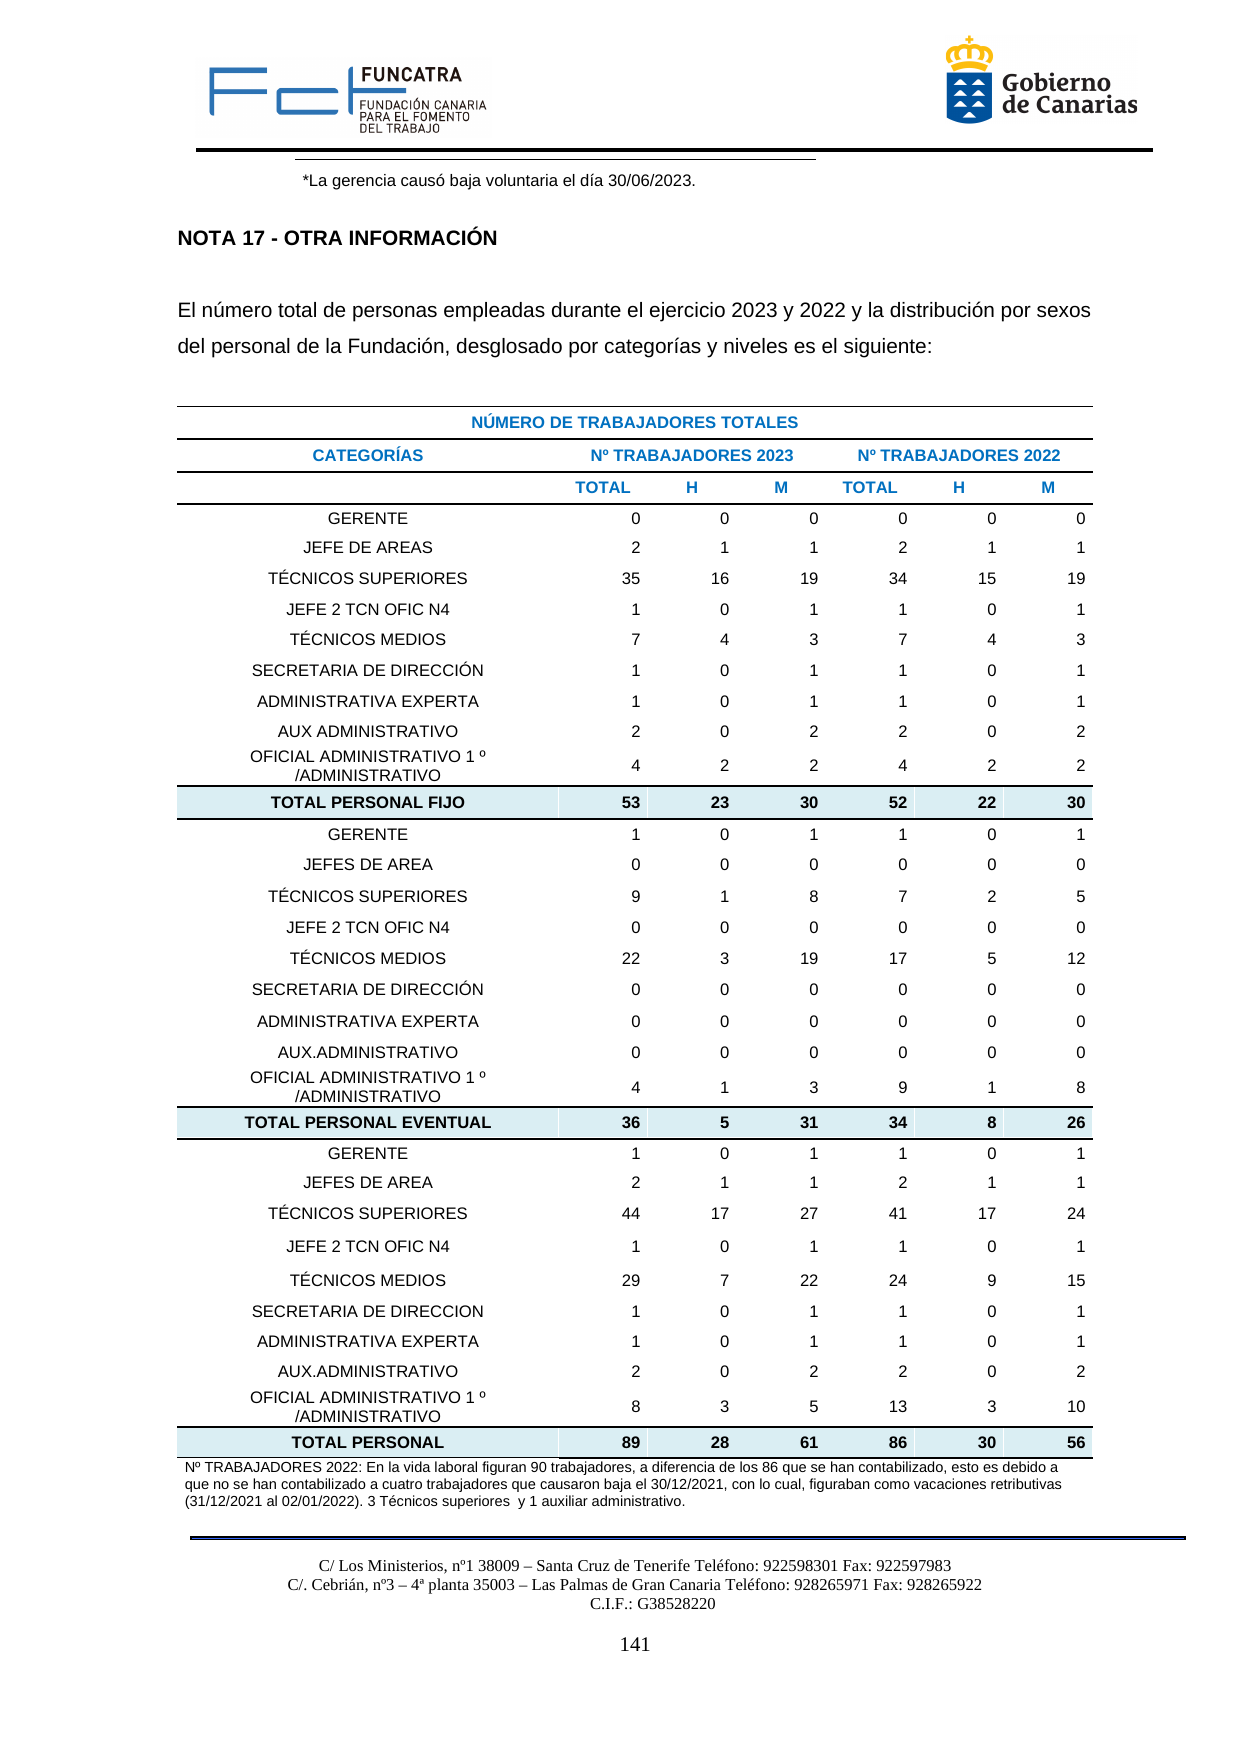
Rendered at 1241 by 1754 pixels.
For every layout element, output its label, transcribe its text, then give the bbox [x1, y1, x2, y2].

table_cell 19 [736, 943, 826, 974]
table_cell OFICIAL ADMINISTRATIVO 1 º /ADMINISTRATIVO [177, 747, 558, 785]
table_cell AUX.ADMINISTRATIVO [177, 1356, 558, 1387]
table_cell 0 [559, 505, 647, 532]
table_cell 17 [915, 1198, 1003, 1229]
table_cell 0 [648, 717, 736, 747]
table_cell 0 [559, 1005, 647, 1037]
table_cell 1 [826, 1140, 914, 1167]
table_cell 0 [915, 655, 1003, 686]
table_cell 0 [915, 1356, 1003, 1387]
table_cell 0 [915, 594, 1003, 624]
table_cell 1 [736, 1168, 826, 1198]
table_cell M [1004, 473, 1092, 502]
table_cell JEFE 2 TCN OFIC N4 [177, 1229, 558, 1265]
table_cell 8 [559, 1388, 647, 1426]
table_cell 30 [915, 1428, 1003, 1457]
table_cell 1 [559, 686, 647, 717]
table_cell 9 [826, 1068, 914, 1106]
table_cell 0 [826, 1037, 914, 1068]
table_cell 1 [648, 1068, 736, 1106]
table_cell 0 [648, 594, 736, 624]
table_cell 0 [915, 505, 1003, 532]
table_cell 1 [826, 1326, 914, 1356]
table_cell JEFE 2 TCN OFIC N4 [177, 912, 558, 943]
table_cell 0 [736, 974, 826, 1005]
table_cell 1 [736, 533, 826, 563]
table_cell 1 [1004, 594, 1092, 624]
table_cell 7 [826, 624, 914, 655]
table_cell 0 [915, 849, 1003, 880]
table_cell 30 [736, 787, 826, 818]
table_cell ADMINISTRATIVA EXPERTA [177, 686, 558, 717]
table_cell 1 [736, 1326, 826, 1356]
table_cell 10 [1004, 1388, 1092, 1426]
table_cell GERENTE [177, 820, 558, 849]
table_cell 1 [736, 1229, 826, 1265]
table_cell 15 [915, 563, 1003, 594]
table_cell 0 [1004, 1037, 1092, 1068]
table_cell JEFES DE AREA [177, 1168, 558, 1198]
table_cell 2 [559, 1356, 647, 1387]
table_cell 0 [736, 912, 826, 943]
table_cell TOTAL PERSONAL [177, 1428, 558, 1457]
table_cell 0 [648, 1140, 736, 1167]
table_cell 1 [559, 1229, 647, 1265]
table_cell 34 [826, 563, 914, 594]
table_cell 0 [648, 1296, 736, 1326]
table_cell 1 [1004, 533, 1092, 563]
table_cell 1 [559, 594, 647, 624]
table_cell 0 [736, 1037, 826, 1068]
table_cell 24 [826, 1265, 914, 1296]
table_cell 1 [559, 1326, 647, 1356]
table_cell TÉCNICOS SUPERIORES [177, 880, 558, 912]
table_cell 0 [559, 912, 647, 943]
table_cell 1 [1004, 686, 1092, 717]
table_cell 52 [826, 787, 914, 818]
table_cell 0 [915, 820, 1003, 849]
table_cell ADMINISTRATIVA EXPERTA [177, 1005, 558, 1037]
table_cell 12 [1004, 943, 1092, 974]
table_cell 19 [736, 563, 826, 594]
table_cell 2 [736, 1356, 826, 1387]
table_cell 5 [915, 943, 1003, 974]
picture [195, 57, 492, 138]
table_cell 86 [826, 1428, 914, 1457]
table_cell 0 [1004, 505, 1092, 532]
table_cell 28 [648, 1428, 736, 1457]
table_cell GERENTE [177, 505, 558, 532]
table_cell 0 [915, 686, 1003, 717]
table_cell 13 [826, 1388, 914, 1426]
table_cell 1 [1004, 655, 1092, 686]
table_cell 0 [915, 912, 1003, 943]
table_cell 61 [736, 1428, 826, 1457]
table_cell 53 [559, 787, 647, 818]
table_cell 2 [559, 533, 647, 563]
table_cell 1 [915, 533, 1003, 563]
table_cell AUX.ADMINISTRATIVO [177, 1037, 558, 1068]
table_cell ADMINISTRATIVA EXPERTA [177, 1326, 558, 1356]
table_cell 0 [648, 655, 736, 686]
table_cell 0 [648, 912, 736, 943]
table_cell TOTAL [826, 473, 914, 502]
table_cell [177, 473, 558, 502]
table_cell 0 [648, 1037, 736, 1068]
table_cell 0 [648, 974, 736, 1005]
table_cell *La gerencia causó baja voluntaria el día 30/06/2023. [295, 160, 816, 190]
table_cell 26 [1004, 1108, 1092, 1137]
table_cell 4 [826, 747, 914, 785]
table_cell 1 [648, 1168, 736, 1198]
table_cell 2 [736, 747, 826, 785]
table_cell 24 [1004, 1198, 1092, 1229]
table_cell SECRETARIA DE DIRECCIÓN [177, 655, 558, 686]
table_cell AUX ADMINISTRATIVO [177, 717, 558, 747]
table_cell 0 [648, 1326, 736, 1356]
table_cell 1 [736, 1140, 826, 1167]
table_cell 1 [826, 1229, 914, 1265]
table_cell 0 [915, 1296, 1003, 1326]
table_cell 0 [648, 849, 736, 880]
table_cell OFICIAL ADMINISTRATIVO 1 º /ADMINISTRATIVO [177, 1068, 558, 1106]
table_cell 17 [648, 1198, 736, 1229]
table_cell 3 [736, 624, 826, 655]
table_cell 0 [1004, 912, 1092, 943]
table_cell 2 [1004, 1356, 1092, 1387]
table_cell 1 [826, 686, 914, 717]
table_cell 2 [826, 717, 914, 747]
table_cell 34 [826, 1108, 914, 1137]
table_cell 0 [736, 1005, 826, 1037]
table_cell M [736, 473, 826, 502]
table_cell 89 [559, 1428, 647, 1457]
table_cell JEFE 2 TCN OFIC N4 [177, 594, 558, 624]
table_cell 2 [1004, 717, 1092, 747]
text El número total de personas empleadas durante el ejercicio 2023 y 2022 y la distribución por sexos del personal de la Fundación, desglosado por categorías y niveles es el siguiente: [177, 298, 1092, 358]
table_cell 2 [826, 1356, 914, 1387]
table_cell 1 [1004, 1140, 1092, 1167]
table_cell 0 [559, 1037, 647, 1068]
table_cell GERENTE [177, 1140, 558, 1167]
table_cell 0 [915, 1326, 1003, 1356]
table_cell 4 [915, 624, 1003, 655]
table_cell TOTAL PERSONAL EVENTUAL [177, 1108, 558, 1137]
table_cell 1 [736, 1296, 826, 1326]
table_cell 7 [648, 1265, 736, 1296]
table_cell 3 [736, 1068, 826, 1106]
table_cell 41 [826, 1198, 914, 1229]
table_cell 0 [559, 974, 647, 1005]
table_cell 0 [915, 1140, 1003, 1167]
picture [945, 35, 1138, 124]
table_cell 3 [648, 1388, 736, 1426]
table_cell JEFES DE AREA [177, 849, 558, 880]
table_cell 5 [736, 1388, 826, 1426]
table_cell 4 [559, 747, 647, 785]
table_cell 0 [1004, 849, 1092, 880]
table_cell 0 [648, 505, 736, 532]
table_cell 1 [826, 820, 914, 849]
table_cell Nº TRABAJADORES 2023 [559, 440, 826, 471]
table_cell TÉCNICOS MEDIOS [177, 1265, 558, 1296]
table_cell 1 [826, 1296, 914, 1326]
table_cell H [915, 473, 1003, 502]
table_cell 0 [559, 849, 647, 880]
table_cell 0 [915, 1037, 1003, 1068]
table_cell TÉCNICOS SUPERIORES [177, 1198, 558, 1229]
table_cell 29 [559, 1265, 647, 1296]
table_cell 16 [648, 563, 736, 594]
table_cell 0 [826, 912, 914, 943]
table_cell 19 [1004, 563, 1092, 594]
table_cell 1 [826, 655, 914, 686]
table_cell 1 [736, 820, 826, 849]
table_cell H [648, 473, 736, 502]
table_cell 0 [915, 717, 1003, 747]
table_cell 22 [736, 1265, 826, 1296]
table_cell 1 [736, 655, 826, 686]
table_cell 2 [915, 747, 1003, 785]
table_cell 35 [559, 563, 647, 594]
table_cell 1 [915, 1068, 1003, 1106]
table_cell 3 [648, 943, 736, 974]
table_cell 8 [915, 1108, 1003, 1137]
table_cell 1 [648, 880, 736, 912]
table_cell 4 [559, 1068, 647, 1106]
table_cell 0 [648, 1356, 736, 1387]
table_cell 22 [559, 943, 647, 974]
table_cell 1 [648, 533, 736, 563]
table_cell 5 [1004, 880, 1092, 912]
table_cell SECRETARIA DE DIRECCIÓN [177, 974, 558, 1005]
table_cell 15 [1004, 1265, 1092, 1296]
table_cell 0 [1004, 1005, 1092, 1037]
table_cell 1 [559, 655, 647, 686]
table_cell 0 [826, 505, 914, 532]
table_cell 0 [915, 974, 1003, 1005]
table_cell 9 [915, 1265, 1003, 1296]
table_cell 8 [1004, 1068, 1092, 1106]
table_cell TOTAL PERSONAL FIJO [177, 787, 558, 818]
text NOTA 17 - OTRA INFORMACIÓN [177, 226, 1092, 250]
table_cell JEFE DE AREAS [177, 533, 558, 563]
table_cell TÉCNICOS SUPERIORES [177, 563, 558, 594]
table_cell 1 [1004, 1168, 1092, 1198]
table_cell 2 [648, 747, 736, 785]
table_cell 44 [559, 1198, 647, 1229]
table_cell 0 [736, 849, 826, 880]
table_cell 0 [915, 1229, 1003, 1265]
table_cell 0 [826, 974, 914, 1005]
table_cell 1 [559, 1140, 647, 1167]
table_cell 30 [1004, 787, 1092, 818]
table_cell CATEGORÍAS [177, 440, 558, 471]
table_cell 0 [648, 1229, 736, 1265]
table_cell 2 [826, 1168, 914, 1198]
table_cell 1 [1004, 820, 1092, 849]
table_cell 1 [1004, 1296, 1092, 1326]
table_cell 31 [736, 1108, 826, 1137]
table_cell 0 [1004, 974, 1092, 1005]
table_cell SECRETARIA DE DIRECCION [177, 1296, 558, 1326]
table_cell TÉCNICOS MEDIOS [177, 943, 558, 974]
table_cell 1 [736, 686, 826, 717]
table_cell 3 [1004, 624, 1092, 655]
table_cell 1 [559, 1296, 647, 1326]
table_cell 0 [648, 820, 736, 849]
table_cell TOTAL [559, 473, 647, 502]
table_cell 2 [826, 533, 914, 563]
table_cell 1 [736, 594, 826, 624]
table_cell 1 [1004, 1326, 1092, 1356]
table_cell 1 [1004, 1229, 1092, 1265]
table_cell 22 [915, 787, 1003, 818]
table_cell 17 [826, 943, 914, 974]
table_cell 2 [1004, 747, 1092, 785]
table_cell 23 [648, 787, 736, 818]
table_cell 36 [559, 1108, 647, 1137]
table_cell 0 [826, 1005, 914, 1037]
table_cell 27 [736, 1198, 826, 1229]
table_cell 0 [826, 849, 914, 880]
table_cell Nº TRABAJADORES 2022: En la vida laboral figuran 90 trabajadores, a diferencia de los 86 que se han contabilizado, esto es debido a que no se han contabilizado a cuatro trabajadores que causaron baja el 30/12/2021, con lo cual, figuraban como vacaciones retributivas (31/12/2021 al 02/01/2022). 3 Técnicos superiores y 1 auxiliar administrativo. [177, 1458, 1092, 1509]
table_cell 8 [736, 880, 826, 912]
table_cell 5 [648, 1108, 736, 1137]
table_cell 0 [648, 686, 736, 717]
table_cell 56 [1004, 1428, 1092, 1457]
table_cell 1 [559, 820, 647, 849]
table_cell 1 [915, 1168, 1003, 1198]
table_header NÚMERO DE TRABAJADORES TOTALES [177, 407, 1092, 438]
table_cell OFICIAL ADMINISTRATIVO 1 º /ADMINISTRATIVO [177, 1388, 558, 1426]
table_cell 2 [915, 880, 1003, 912]
table_cell 3 [915, 1388, 1003, 1426]
table_cell 7 [826, 880, 914, 912]
table_cell 7 [559, 624, 647, 655]
table_cell 0 [648, 1005, 736, 1037]
table_cell Nº TRABAJADORES 2022 [826, 440, 1092, 471]
table_cell 1 [826, 594, 914, 624]
table_cell 0 [915, 1005, 1003, 1037]
table_cell 4 [648, 624, 736, 655]
table_cell 2 [559, 1168, 647, 1198]
table_cell 2 [559, 717, 647, 747]
table_cell 2 [736, 717, 826, 747]
table_cell 9 [559, 880, 647, 912]
table_cell TÉCNICOS MEDIOS [177, 624, 558, 655]
table_cell 0 [736, 505, 826, 532]
